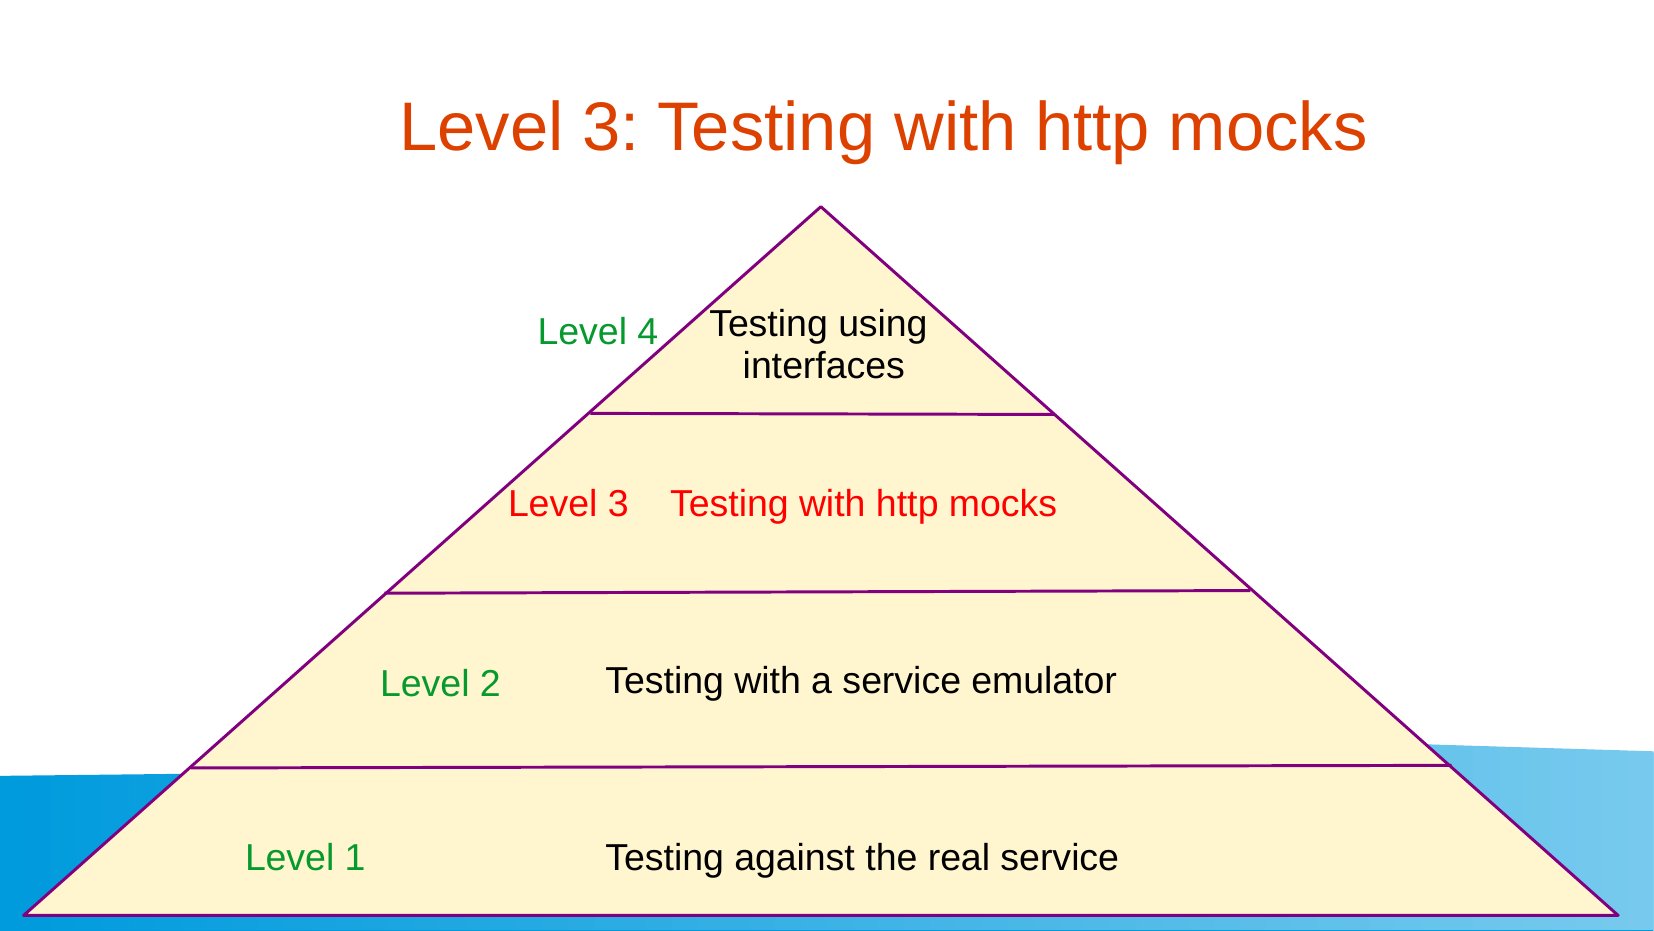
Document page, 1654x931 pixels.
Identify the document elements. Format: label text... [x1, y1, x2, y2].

text_box Level 1 [230, 829, 387, 886]
text_box [591, 395, 1052, 412]
text_box [23, 767, 1619, 916]
text_box [191, 411, 1447, 766]
text_box Testing against the real service [590, 829, 1211, 886]
text_box Testing with http mocks [655, 474, 1099, 532]
text_box Level 2 [365, 655, 522, 713]
text_box Testing using interfaces [602, 295, 1046, 395]
text_box [721, 206, 921, 295]
text_box Level 3 [493, 474, 650, 532]
title Level 3: Testing with http mocks [145, 37, 1622, 216]
text_box Level 4 [522, 303, 680, 361]
text_box Testing with a service emulator [590, 651, 1211, 709]
